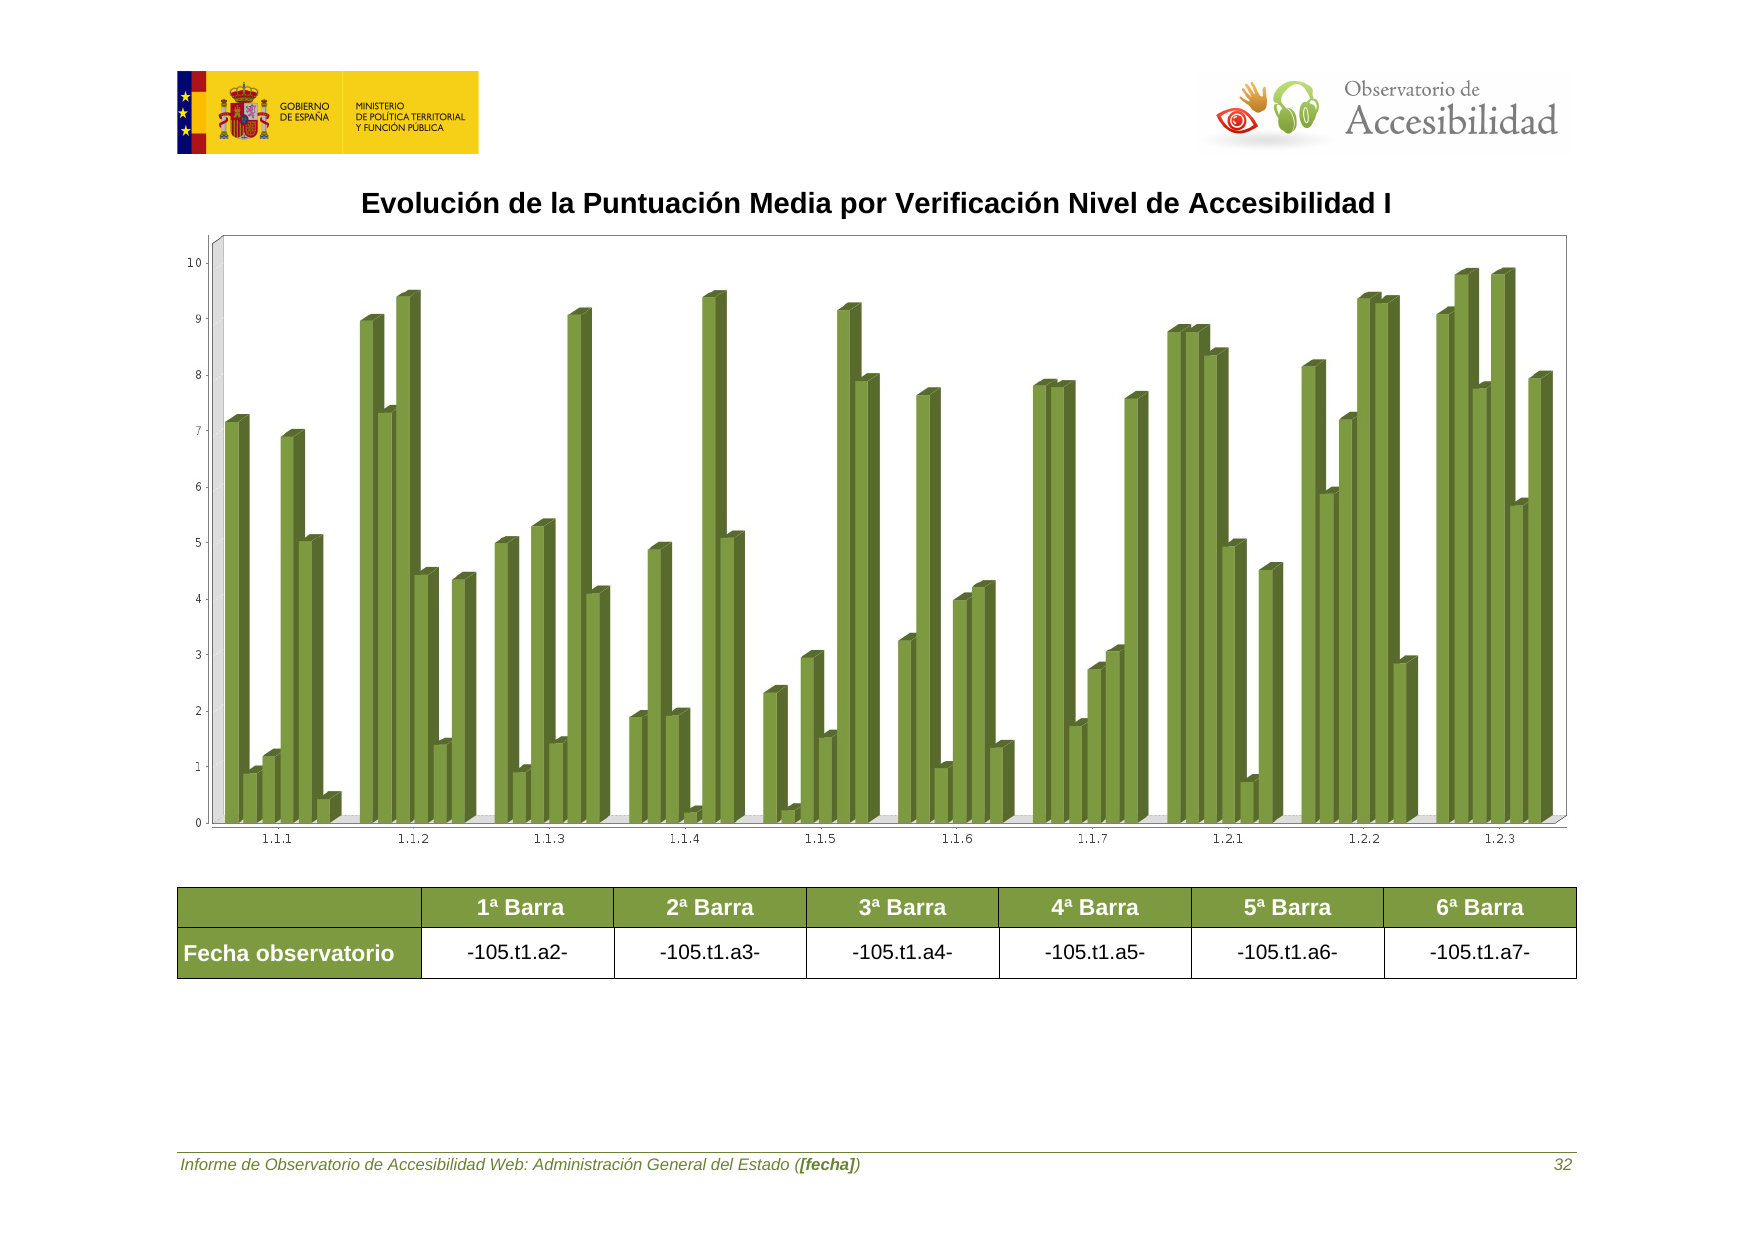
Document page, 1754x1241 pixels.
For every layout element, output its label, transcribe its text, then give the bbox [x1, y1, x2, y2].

table_cell -105.t1.a2- [422, 928, 614, 978]
table_header [178, 888, 421, 927]
picture [1196, 72, 1572, 154]
table_cell -105.t1.a4- [807, 928, 999, 978]
table_cell -105.t1.a6- [1192, 928, 1384, 978]
table_cell -105.t1.a7- [1385, 928, 1576, 978]
table_cell -105.t1.a3- [615, 928, 806, 978]
table_cell -105.t1.a5- [1000, 928, 1191, 978]
table_cell Fecha observatorio [178, 928, 421, 978]
table_header 2ª Barra [614, 888, 806, 927]
text Evolución de la Puntuación Media por Verificación Nivel de Accesibilidad I [177, 186, 1577, 219]
table_header 3ª Barra [807, 888, 998, 927]
picture [177, 71, 479, 154]
table_header 1ª Barra [422, 888, 613, 927]
table_header 6ª Barra [1384, 888, 1576, 927]
table_header 4ª Barra [999, 888, 1191, 927]
table_header 5ª Barra [1192, 888, 1383, 927]
picture [177, 225, 1577, 851]
